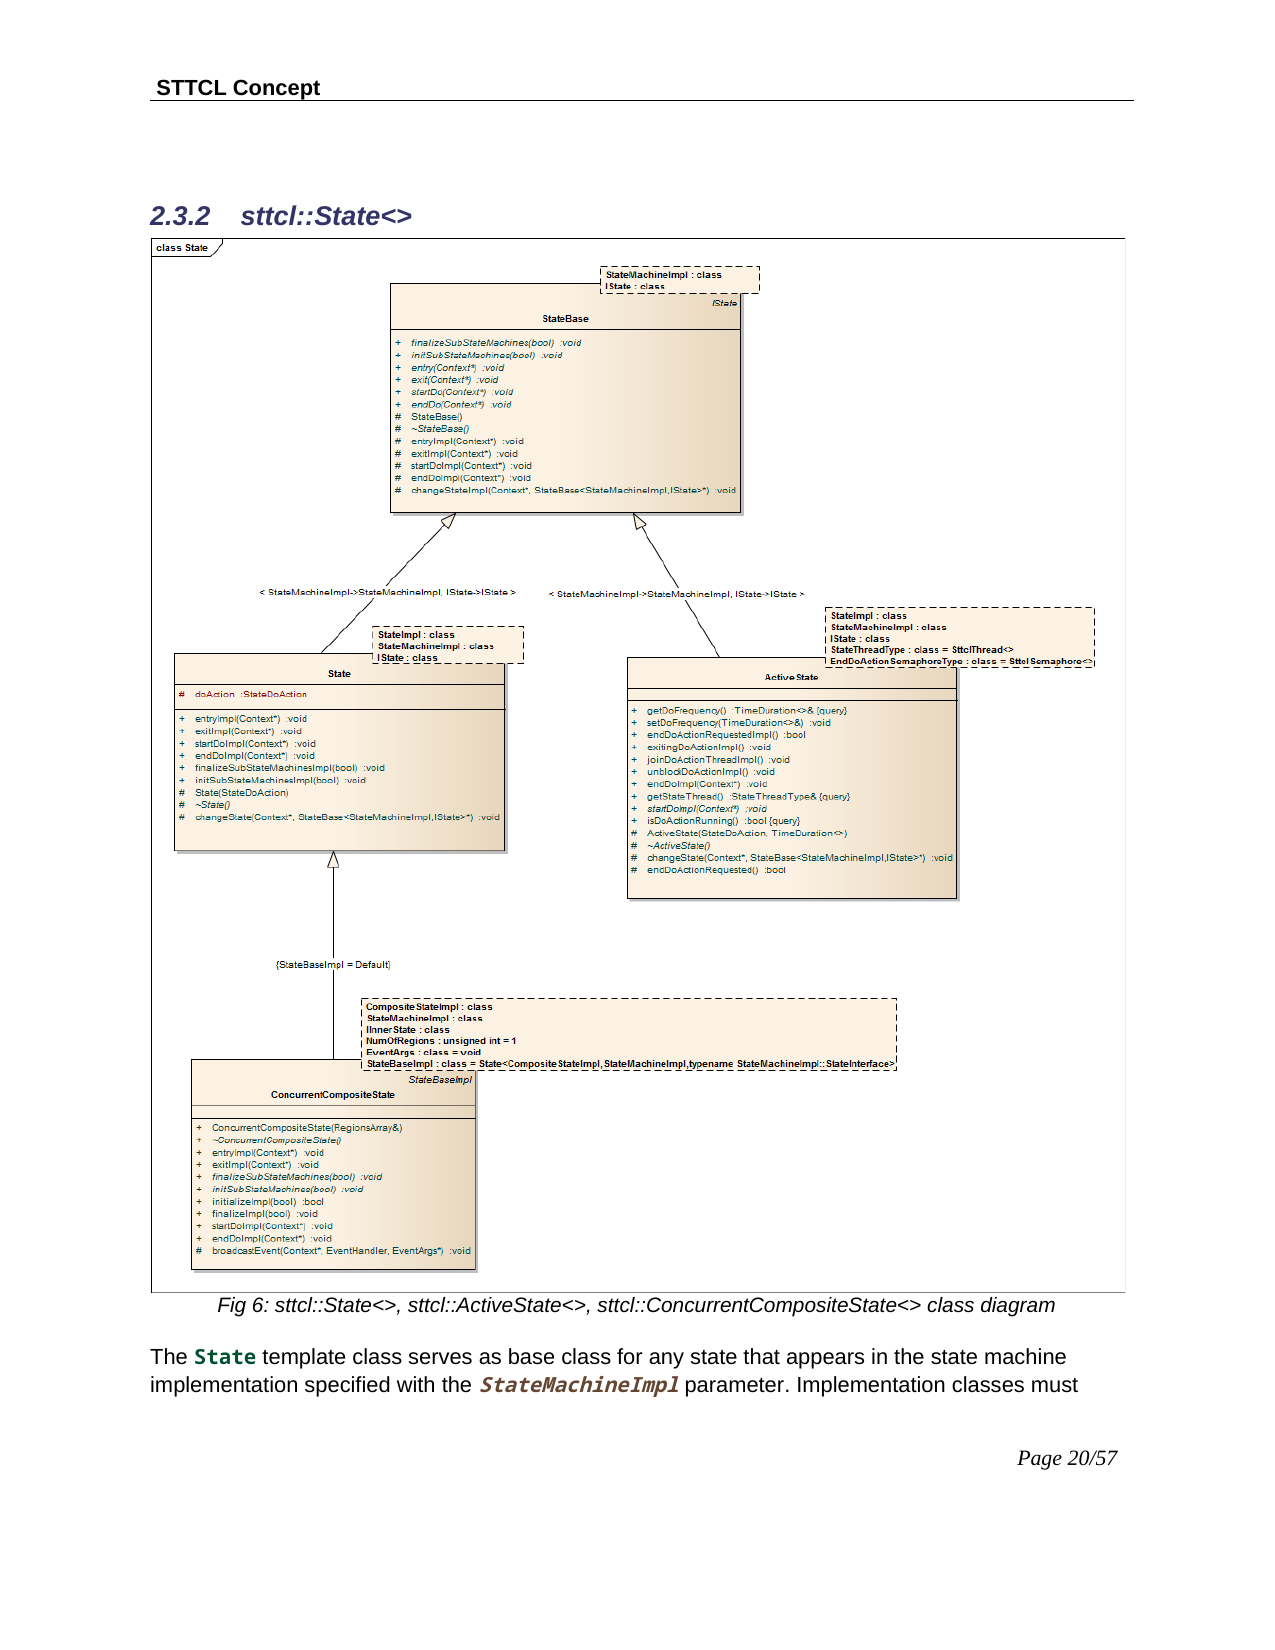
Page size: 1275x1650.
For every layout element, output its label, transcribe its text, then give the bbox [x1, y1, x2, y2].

subtitle sttcl::State<> [150, 200, 1125, 231]
text Fig 6: sttcl::State<>, sttcl::ActiveState<>, sttcl::ConcurrentCompositeState<> class diagram [150, 1293, 1125, 1317]
text The State template class serves as base class for any state that appears in the state machine implementation specified with the StateMachineImpl parameter. Implementation classes must [150, 1342, 1125, 1399]
picture [150, 237, 1125, 1293]
